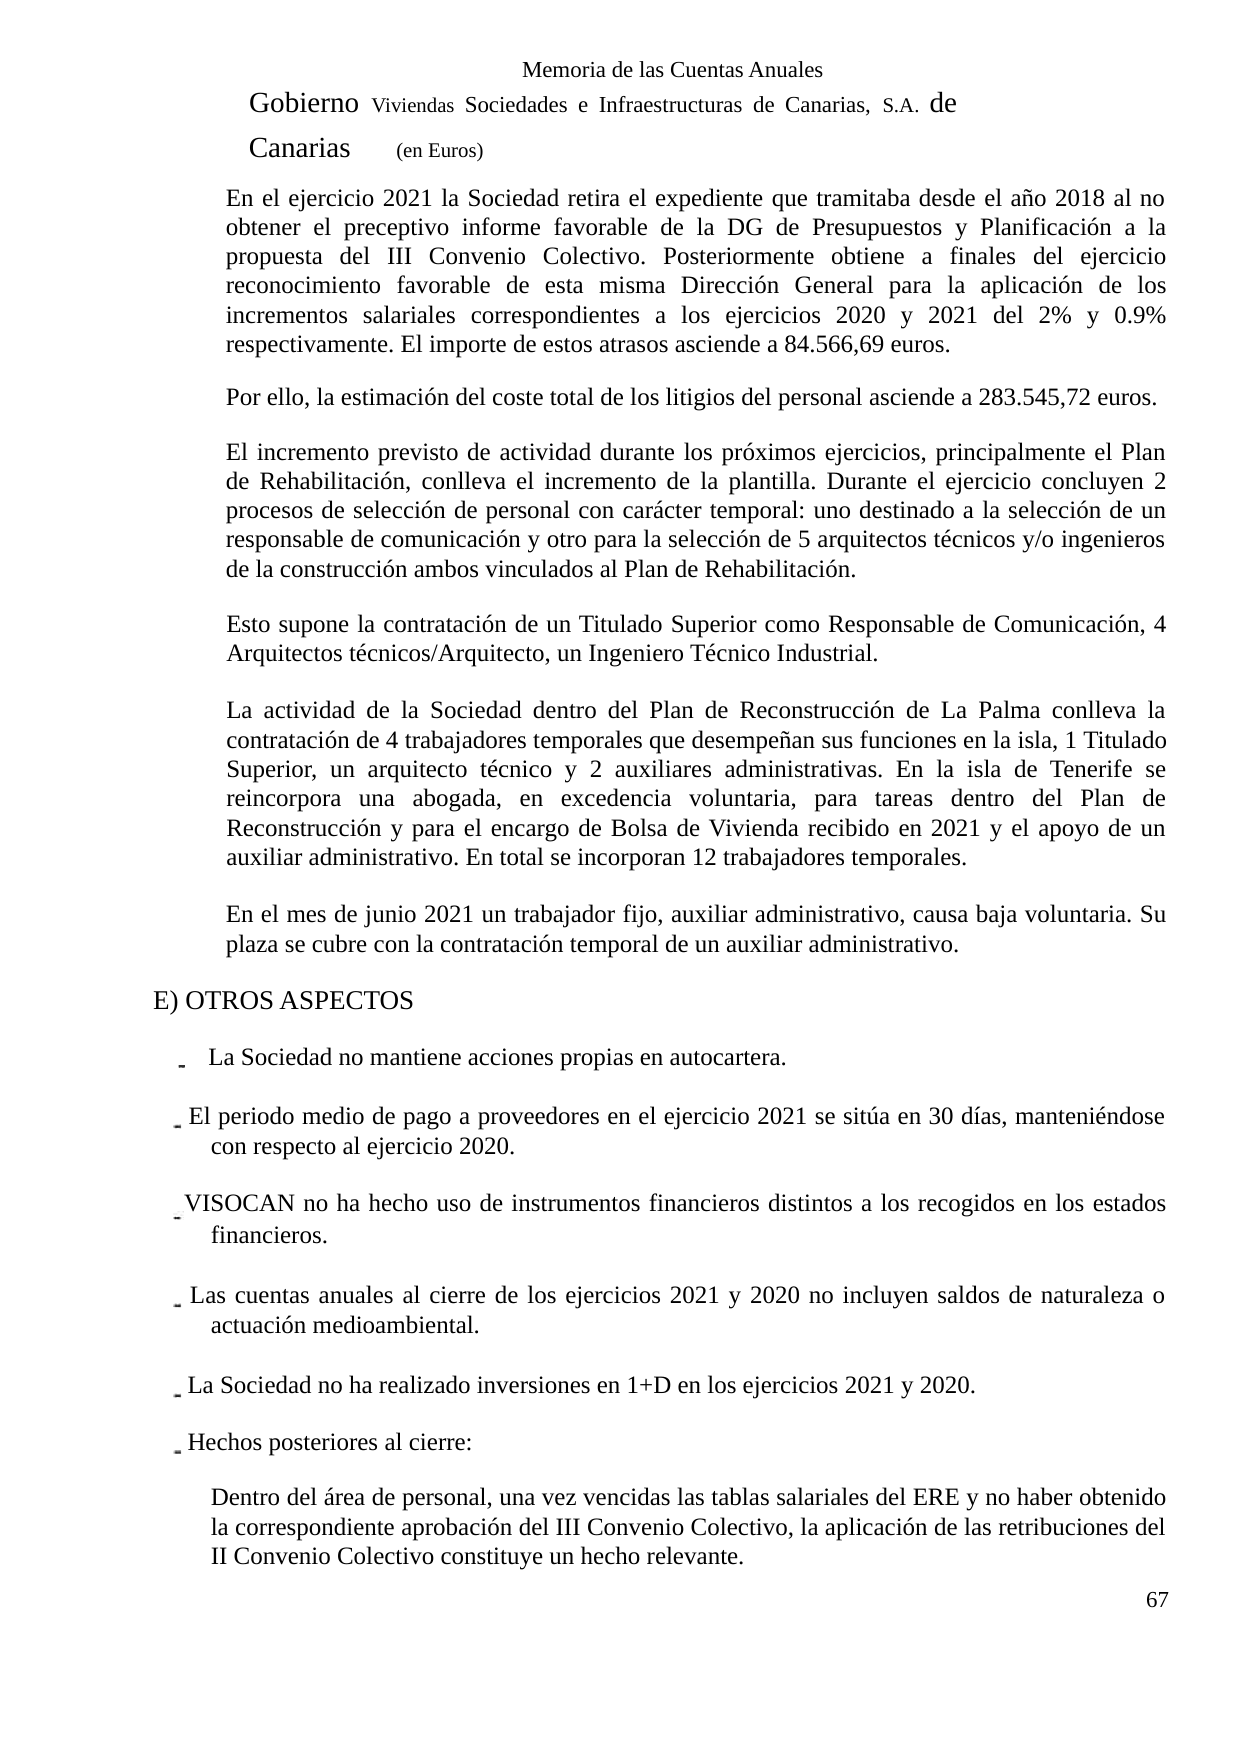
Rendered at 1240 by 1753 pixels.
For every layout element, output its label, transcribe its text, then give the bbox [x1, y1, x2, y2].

text La Sociedad no ha realizado inversiones en 1+D en los ejercicios 2021 y 2020. [173, 1370, 1167, 1399]
text El incremento previsto de actividad durante los próximos ejercicios, principalmente el Plan de Rehabilitación, conlleva el incremento de la plantilla. Durante el ejercicio concluyen 2 procesos de selección de personal con carácter temporal: uno destinado a la selección de un responsable de comunicación y otro para la selección de 5 arquitectos técnicos y/o ingenieros de la construcción ambos vinculados al Plan de Rehabilitación. [226, 437, 1167, 582]
text Las cuentas anuales al cierre de los ejercicios 2021 y 2020 no incluyen saldos de naturaleza o actuación medioambiental. [173, 1280, 1167, 1338]
text En el ejercicio 2021 la Sociedad retira el expediente que tramitaba desde el año 2018 al no obtener el preceptivo informe favorable de la DG de Presupuestos y Planificación a la propuesta del III Convenio Colectivo. Posteriormente obtiene a finales del ejercicio reconocimiento favorable de esta misma Dirección General para la aplicación de los incrementos salariales correspondientes a los ejercicios 2020 y 2021 del 2% y 0.9% respectivamente. El importe de estos atrasos asciende a 84.566,69 euros. [226, 183, 1167, 358]
text La Sociedad no mantiene acciones propias en autocartera. [152, 1042, 1168, 1070]
text Dentro del área de personal, una vez vencidas las tablas salariales del ERE y no haber obtenido la correspondiente aprobación del III Convenio Colectivo, la aplicación de las retribuciones del II Convenio Colectivo constituye un hecho relevante. [211, 1482, 1167, 1569]
text Hechos posteriores al cierre: [173, 1427, 1167, 1456]
text La actividad de la Sociedad dentro del Plan de Reconstrucción de La Palma conlleva la contratación de 4 trabajadores temporales que desempeñan sus funciones en la isla, 1 Titulado Superior, un arquitecto técnico y 2 auxiliares administrativas. En la isla de Tenerife se reincorpora una abogada, en excedencia voluntaria, para tareas dentro del Plan de Reconstrucción y para el encargo de Bolsa de Vivienda recibido en 2021 y el apoyo de un auxiliar administrativo. En total se incorporan 12 trabajadores temporales. [226, 696, 1167, 871]
text VISOCAN no ha hecho uso de instrumentos financieros distintos a los recogidos en los estados financieros. [173, 1188, 1167, 1249]
text Esto supone la contratación de un Titulado Superior como Responsable de Comunicación, 4 Arquitectos técnicos/Arquitecto, un Ingeniero Técnico Industrial. [226, 609, 1167, 667]
text El periodo medio de pago a proveedores en el ejercicio 2021 se sitúa en 30 días, manteniéndose con respecto al ejercicio 2020. [173, 1101, 1167, 1159]
text Por ello, la estimación del coste total de los litigios del personal asciende a 283.545,72 euros. [226, 382, 1167, 411]
text E) OTROS ASPECTOS [153, 984, 1168, 1015]
text En el mes de junio 2021 un trabajador fijo, auxiliar administrativo, causa baja voluntaria. Su plaza se cubre con la contratación temporal de un auxiliar administrativo. [226, 899, 1167, 957]
